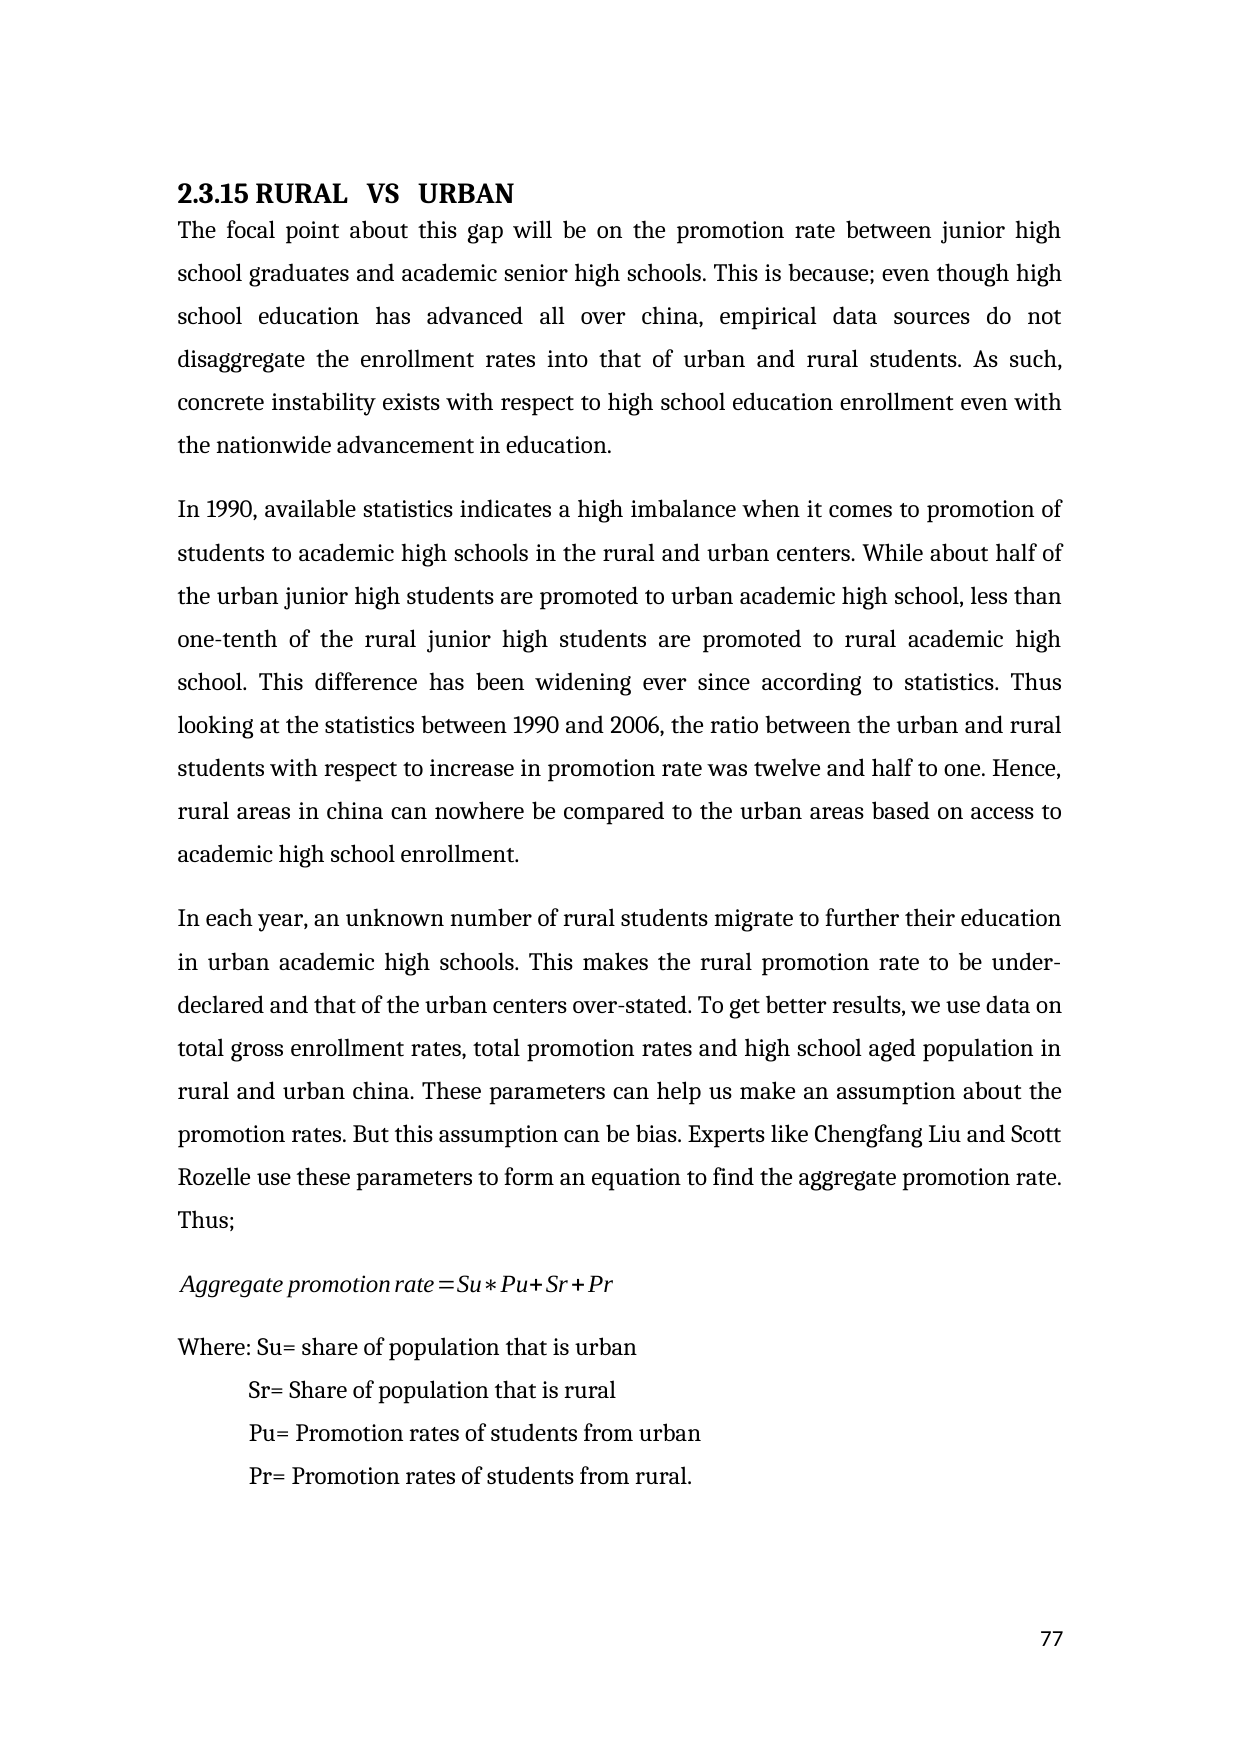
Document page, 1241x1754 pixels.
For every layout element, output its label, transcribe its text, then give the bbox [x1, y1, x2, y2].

text Pu= Promotion rates of students from urban [177, 1419, 1063, 1448]
text Where: Su= share of population that is urban [177, 1333, 1063, 1362]
text Pr= Promotion rates of students from rural. [177, 1462, 1063, 1491]
text The focal point about this gap will be on the promotion rate between junior high school graduates and academic senior high schools. This is because; even though high school education has advanced all over china, empirical data sources do not disaggregate the enrollment rates into that of urban and rural students. As such, concrete instability exists with respect to high school education enrollment even with the nationwide advancement in education. [177, 216, 1063, 460]
subtitle 2.3.15 RURAL VS URBAN [177, 177, 1063, 211]
text Sr= Share of population that is rural [177, 1376, 1063, 1405]
text In each year, an unknown number of rural students migrate to further their education in urban academic high schools. This makes the rural promotion rate to be under-declared and that of the urban centers over-stated. To get better results, we use data on total gross enrollment rates, total promotion rates and high school aged population in rural and urban china. These parameters can help us make an assumption about the promotion rates. But this assumption can be bias. Experts like Chengfang Liu and Scott Rozelle use these parameters to form an equation to find the aggregate promotion rate. Thus; [177, 904, 1063, 1235]
text In 1990, available statistics indicates a high imbalance when it comes to promotion of students to academic high schools in the rural and urban centers. While about half of the urban junior high students are promoted to urban academic high school, less than one-tenth of the rural junior high students are promoted to rural academic high school. This difference has been widening ever since according to statistics. Thus looking at the statistics between 1990 and 2006, the ratio between the urban and rural students with respect to increase in promotion rate was twelve and half to one. Hence, rural areas in china can nowhere be compared to the urban areas based on access to academic high school enrollment. [177, 495, 1063, 869]
